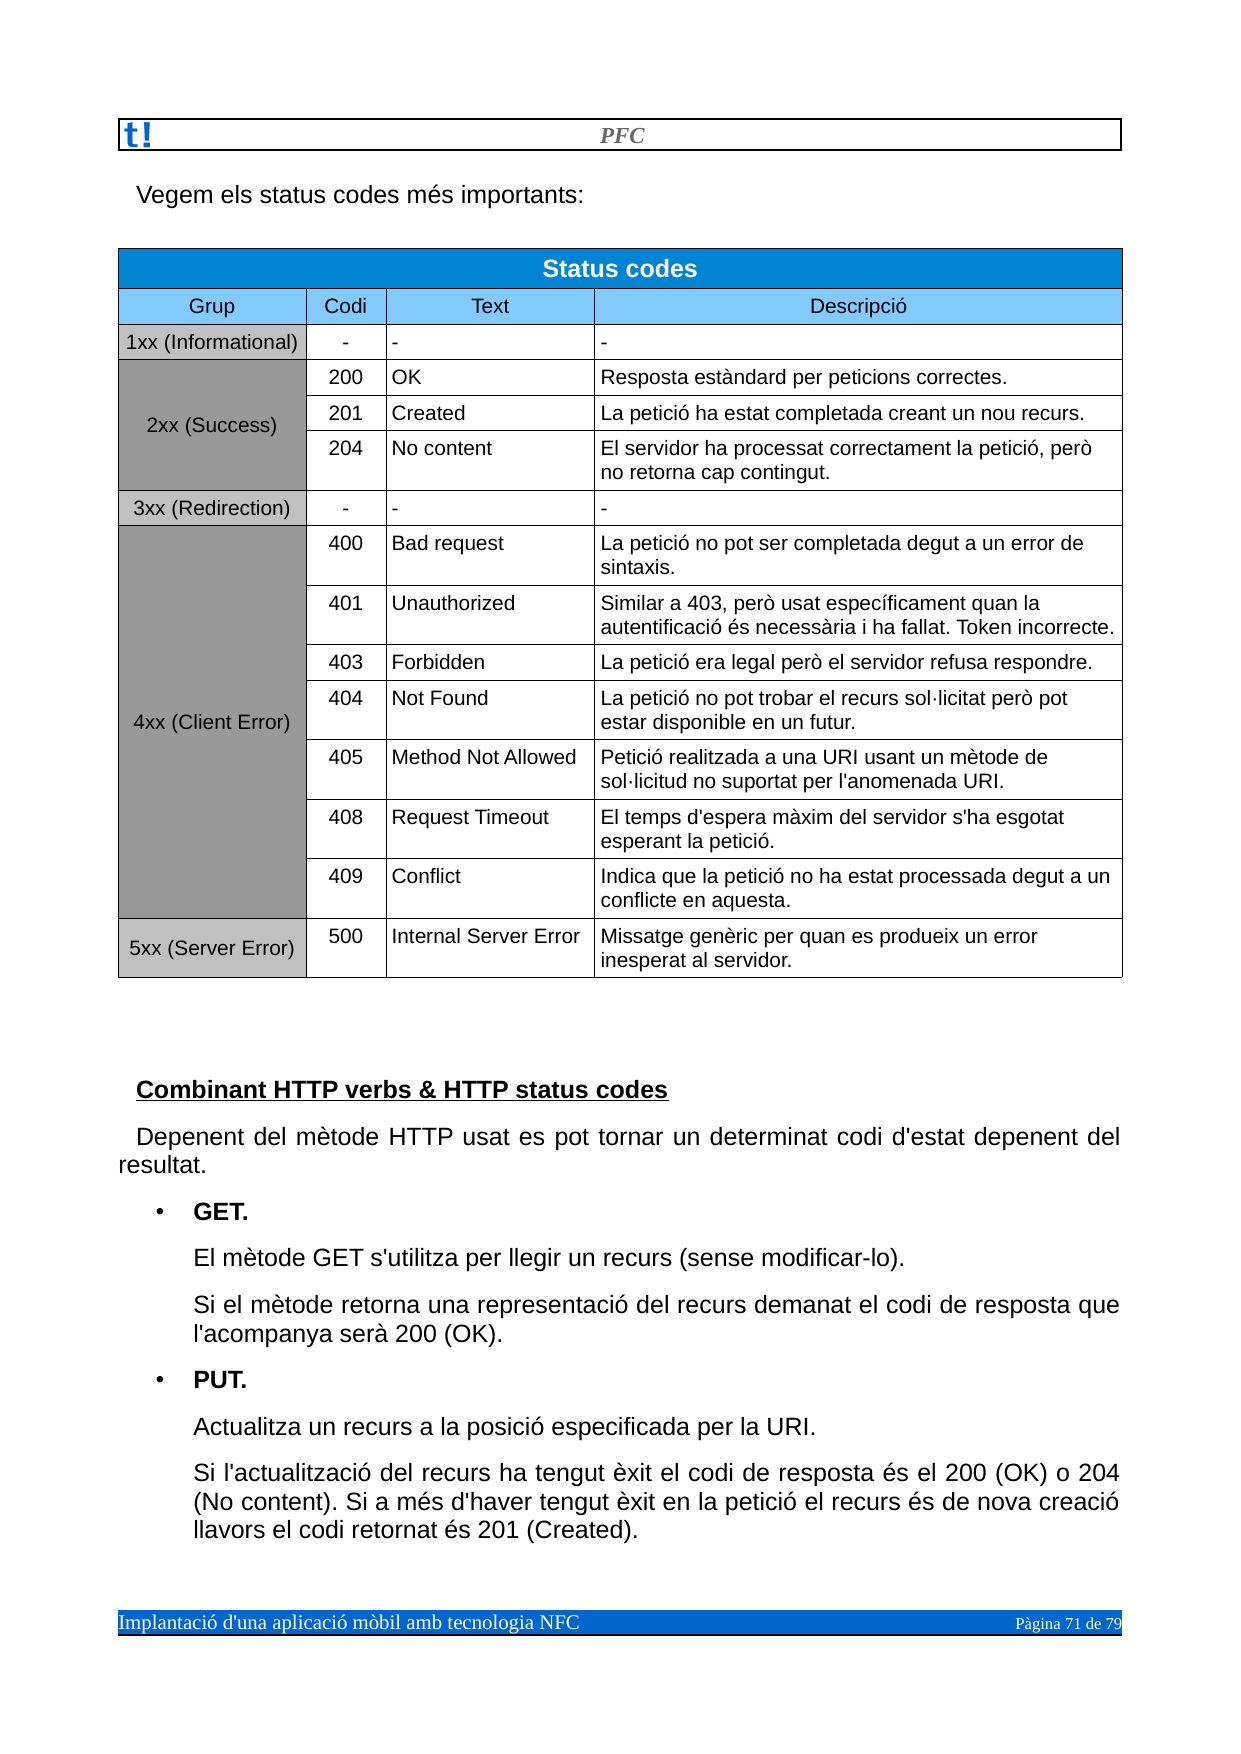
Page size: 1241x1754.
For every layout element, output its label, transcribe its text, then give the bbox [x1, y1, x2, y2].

list Si el mètode retorna una representació del recurs demanat el codi de resposta que l'acompanya serà 200 (OK). [156, 1290, 1122, 1347]
table_cell - [307, 491, 386, 525]
table_cell 404 [307, 681, 386, 739]
table_cell - [595, 325, 1122, 359]
table_cell La petició no pot trobar el recurs sol·licitat però pot estar disponible en un futur. [595, 681, 1122, 739]
table_cell - [387, 325, 594, 359]
table_cell Unauthorized [387, 586, 594, 644]
table_cell Resposta estàndard per peticions correctes. [595, 360, 1122, 395]
table_cell Not Found [387, 681, 594, 739]
table_cell Forbidden [387, 645, 594, 680]
table_cell Text [387, 289, 594, 324]
table_cell Petició realitzada a una URI usant un mètode de sol·licitud no suportat per l'anomenada URI. [595, 740, 1122, 799]
picture [123, 121, 151, 148]
table_cell Indica que la petició no ha estat processada degut a un conflicte en aquesta. [595, 859, 1122, 918]
table_cell La petició era legal però el servidor refusa respondre. [595, 645, 1122, 680]
table_cell - [307, 325, 386, 359]
list GET. [156, 1197, 1122, 1226]
table_cell 1xx (Informational) [119, 325, 306, 359]
table_cell Descripció [595, 289, 1122, 324]
table_cell Conflict [387, 859, 594, 918]
table_cell Similar a 403, però usat específicament quan la autentificació és necessària i ha fallat. Token incorrecte. [595, 586, 1122, 644]
table_cell 5xx (Server Error) [119, 919, 306, 977]
table_cell El servidor ha processat correctament la petició, però no retorna cap contingut. [595, 431, 1122, 490]
table_cell 405 [307, 740, 386, 799]
table_cell Missatge genèric per quan es produeix un error inesperat al servidor. [595, 919, 1122, 977]
table_cell 200 [307, 360, 386, 395]
text Depenent del mètode HTTP usat es pot tornar un determinat codi d'estat depenent del resultat. [118, 1122, 1122, 1179]
table_cell Codi [307, 289, 386, 324]
table_cell OK [387, 360, 594, 395]
list El mètode GET s'utilitza per llegir un recurs (sense modificar-lo). [156, 1243, 1122, 1272]
text Combinant HTTP verbs & HTTP status codes [118, 1075, 1122, 1104]
table_cell La petició ha estat completada creant un nou recurs. [595, 396, 1122, 430]
table_cell 401 [307, 586, 386, 644]
table_cell Method Not Allowed [387, 740, 594, 799]
list PUT. [156, 1365, 1122, 1394]
table_cell Bad request [387, 526, 594, 585]
table_cell 201 [307, 396, 386, 430]
table_cell 2xx (Success) [119, 360, 306, 490]
table_cell Internal Server Error [387, 919, 594, 977]
table_cell 403 [307, 645, 386, 680]
table_cell - [387, 491, 594, 525]
table_cell Created [387, 396, 594, 430]
list Actualitza un recurs a la posició especificada per la URI. [156, 1412, 1122, 1440]
table_cell 4xx (Client Error) [119, 526, 306, 918]
table_cell 400 [307, 526, 386, 585]
table_cell 500 [307, 919, 386, 977]
table_cell El temps d'espera màxim del servidor s'ha esgotat esperant la petició. [595, 800, 1122, 858]
table_cell 409 [307, 859, 386, 918]
table_cell No content [387, 431, 594, 490]
text Vegem els status codes més importants: [118, 181, 1122, 209]
table_cell 204 [307, 431, 386, 490]
table_cell - [595, 491, 1122, 525]
table_header Status codes [119, 249, 1122, 288]
table_cell 3xx (Redirection) [119, 491, 306, 525]
table_cell 408 [307, 800, 386, 858]
table_cell La petició no pot ser completada degut a un error de sintaxis. [595, 526, 1122, 585]
list Si l'actualització del recurs ha tengut èxit el codi de resposta és el 200 (OK) o 204 (No content). Si a més d'haver tengut èxit en la petició el recurs és de nova creació llavors el codi retornat és 201 (Created). [156, 1458, 1122, 1544]
table_cell Grup [119, 289, 306, 324]
table_cell Request Timeout [387, 800, 594, 858]
